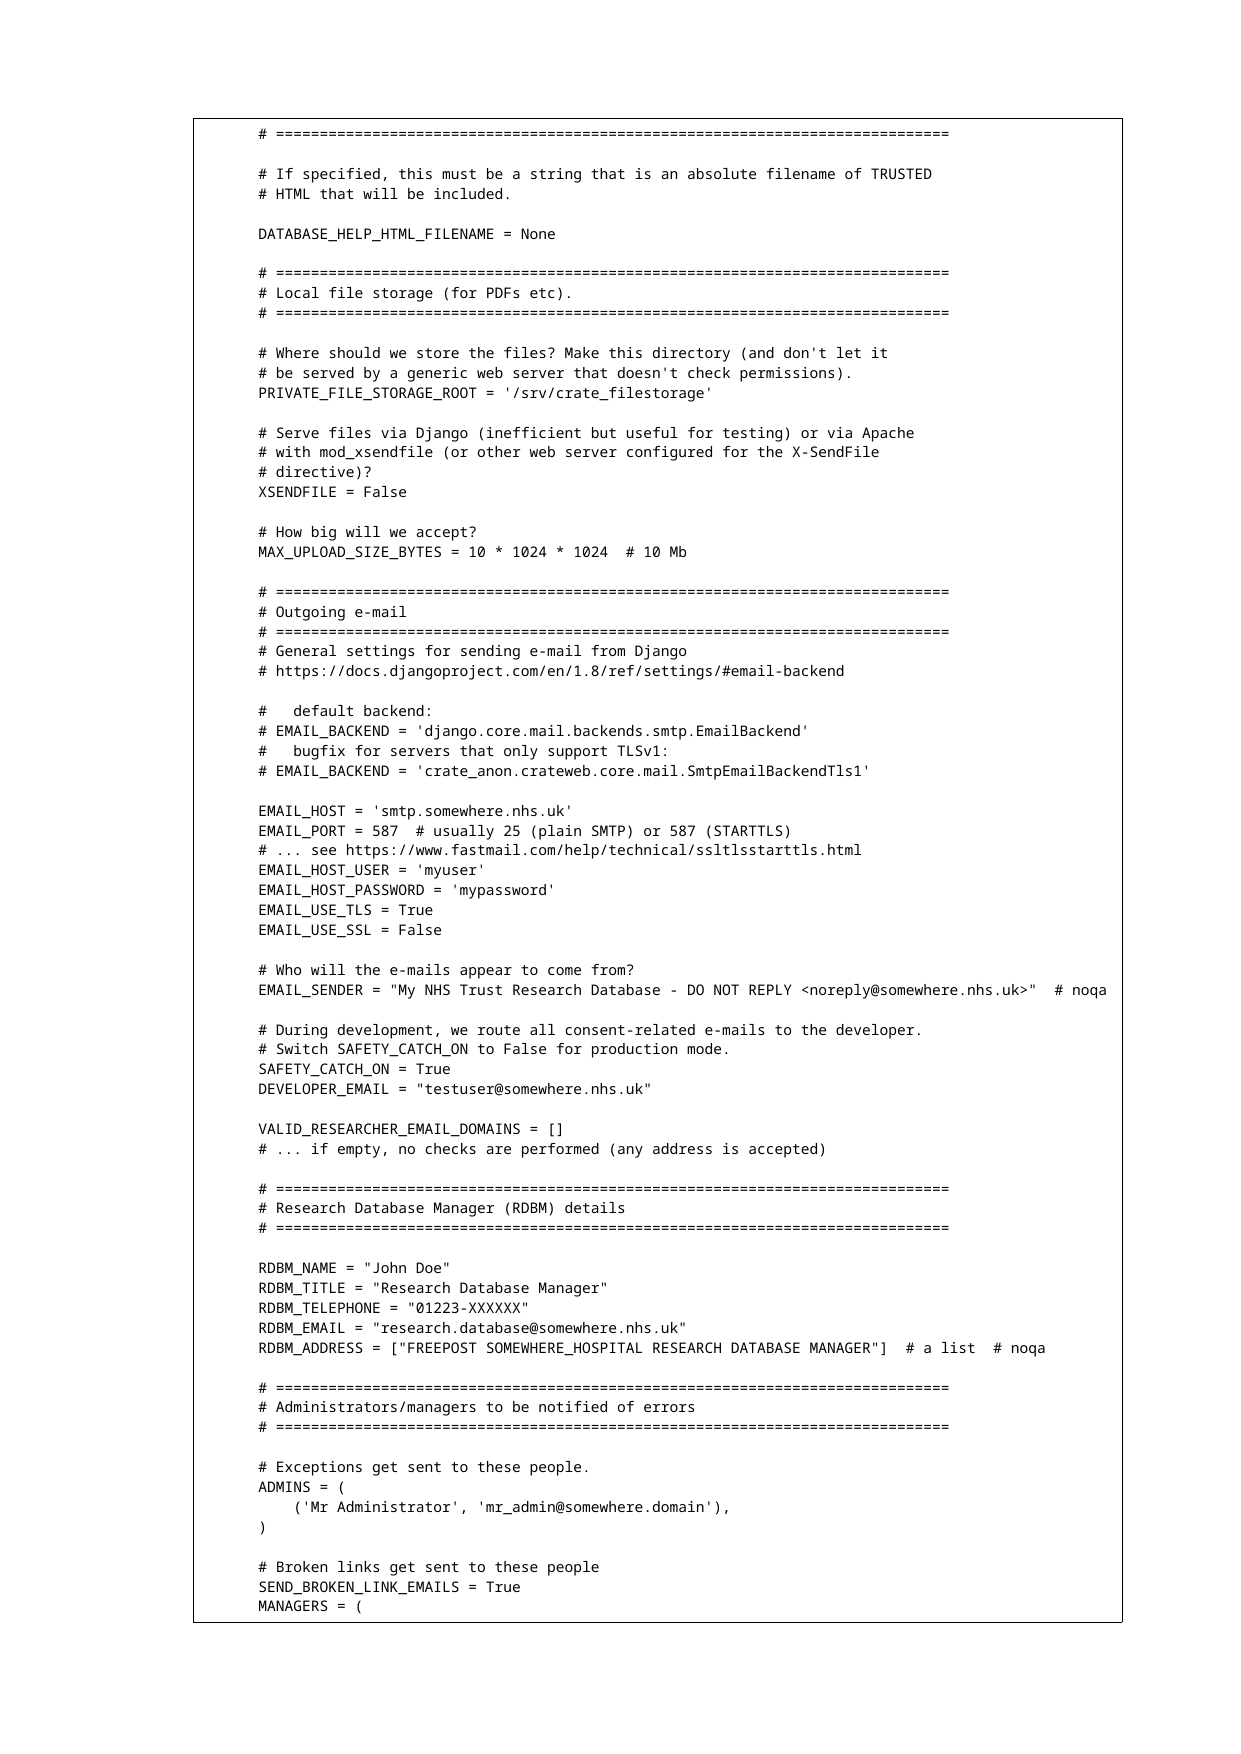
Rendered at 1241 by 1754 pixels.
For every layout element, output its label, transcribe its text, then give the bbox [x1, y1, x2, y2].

table_header # ============================================================================= # If specified, this must be a string that is an absolute filename of TRUSTED # HTML that will be included. DATABASE_HELP_HTML_FILENAME = None # ============================================================================= # Local file storage (for PDFs etc). # ============================================================================= # Where should we store the files? Make this directory (and don't let it # be served by a generic web server that doesn't check permissions). PRIVATE_FILE_STORAGE_ROOT = '/srv/crate_filestorage' # Serve files via Django (inefficient but useful for testing) or via Apache # with mod_xsendfile (or other web server configured for the X-SendFile # directive)? XSENDFILE = False # How big will we accept? MAX_UPLOAD_SIZE_BYTES = 10 * 1024 * 1024 # 10 Mb # ============================================================================= # Outgoing e-mail # ============================================================================= # General settings for sending e-mail from Django # https://docs.djangoproject.com/en/1.8/ref/settings/#email-backend # default backend: # EMAIL_BACKEND = 'django.core.mail.backends.smtp.EmailBackend' # bugfix for servers that only support TLSv1: # EMAIL_BACKEND = 'crate_anon.crateweb.core.mail.SmtpEmailBackendTls1' EMAIL_HOST = 'smtp.somewhere.nhs.uk' EMAIL_PORT = 587 # usually 25 (plain SMTP) or 587 (STARTTLS) # ... see https://www.fastmail.com/help/technical/ssltlsstarttls.html EMAIL_HOST_USER = 'myuser' EMAIL_HOST_PASSWORD = 'mypassword' EMAIL_USE_TLS = True EMAIL_USE_SSL = False # Who will the e-mails appear to come from? EMAIL_SENDER = "My NHS Trust Research Database - DO NOT REPLY <noreply@somewhere.nhs.uk>" # noqa # During development, we route all consent-related e-mails to the developer. # Switch SAFETY_CATCH_ON to False for production mode. SAFETY_CATCH_ON = True DEVELOPER_EMAIL = "testuser@somewhere.nhs.uk" VALID_RESEARCHER_EMAIL_DOMAINS = [] # ... if empty, no checks are performed (any address is accepted) # ============================================================================= # Research Database Manager (RDBM) details # ============================================================================= RDBM_NAME = "John Doe" RDBM_TITLE = "Research Database Manager" RDBM_TELEPHONE = "01223-XXXXXX" RDBM_EMAIL = "research.database@somewhere.nhs.uk" RDBM_ADDRESS = ["FREEPOST SOMEWHERE_HOSPITAL RESEARCH DATABASE MANAGER"] # a list # noqa # ============================================================================= # Administrators/managers to be notified of errors # ============================================================================= # Exceptions get sent to these people. ADMINS = ( ('Mr Administrator', 'mr_admin@somewhere.domain'), ) # Broken links get sent to these people SEND_BROKEN_LINK_EMAILS = True MANAGERS = ( [194, 119, 1122, 1622]
